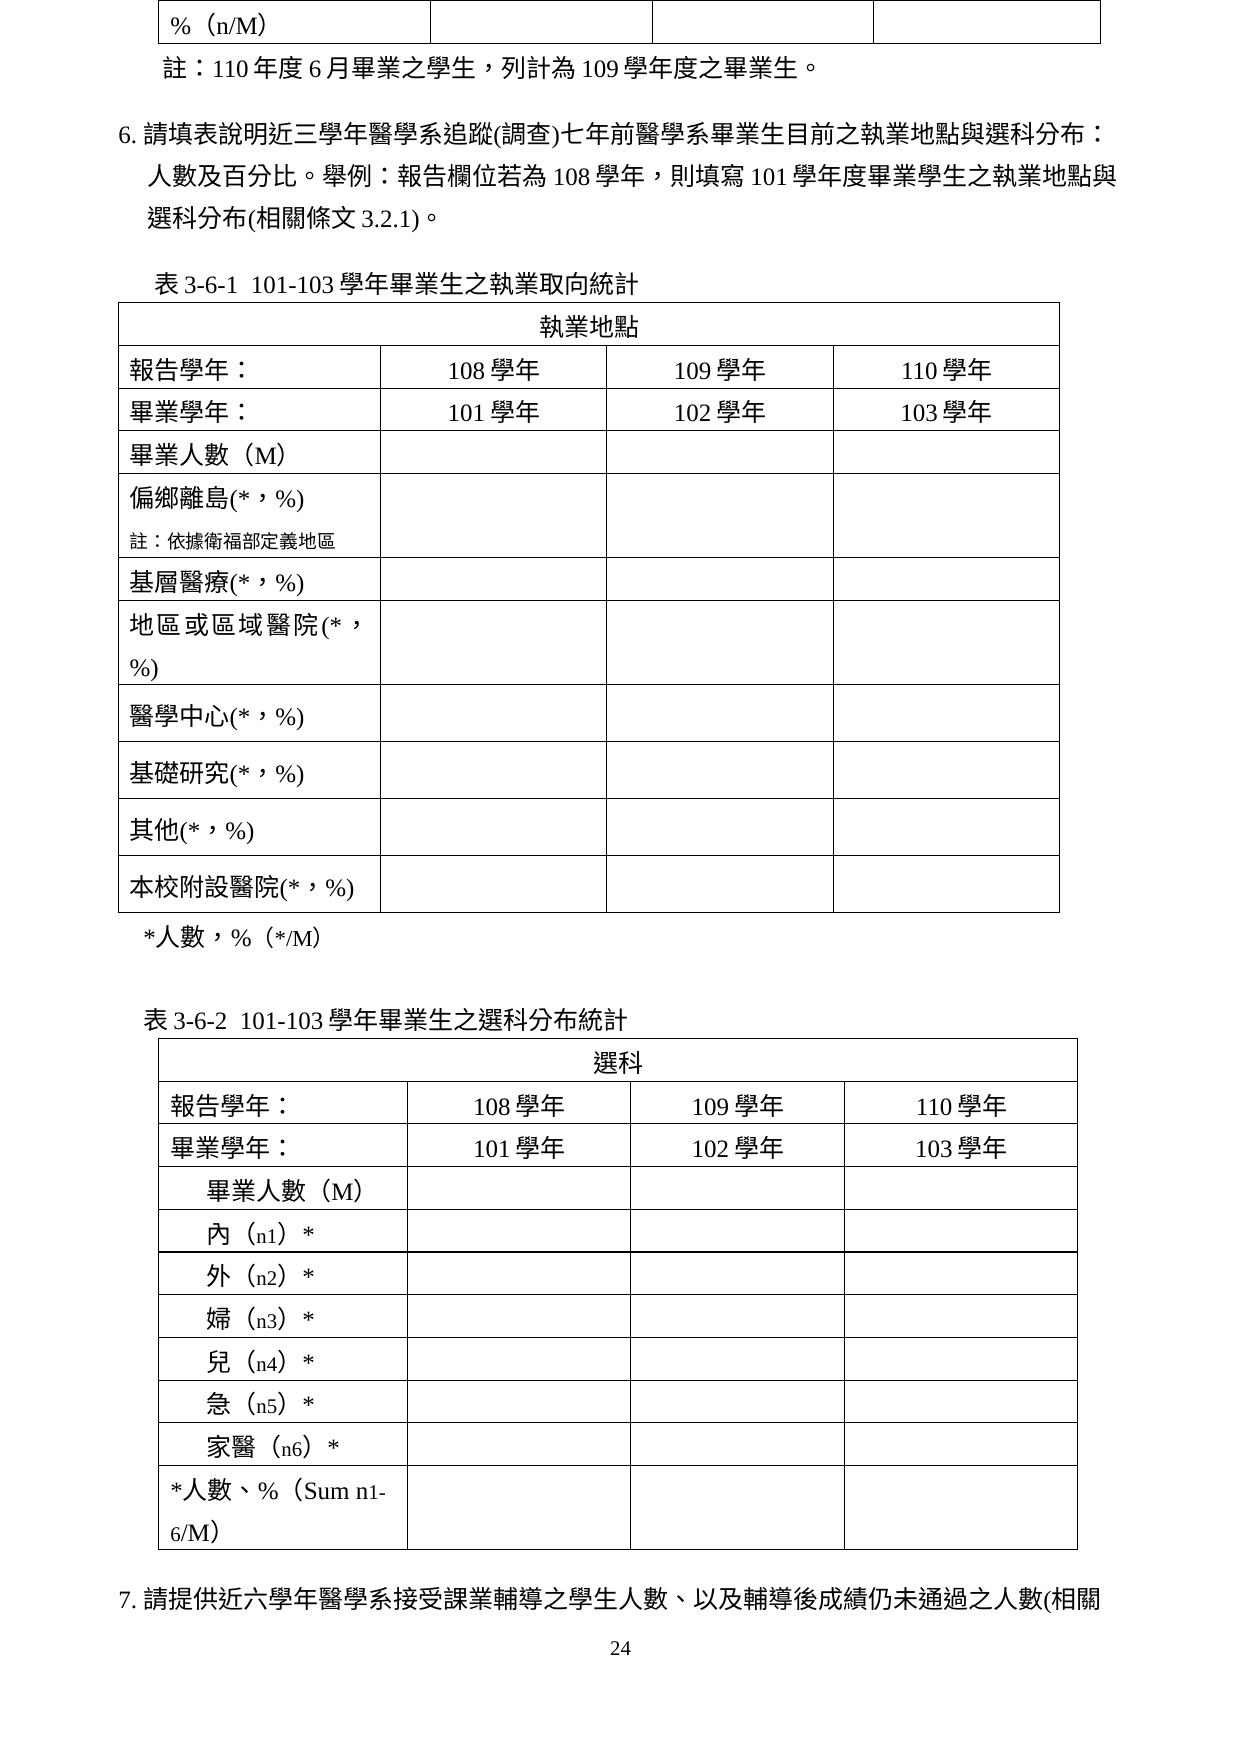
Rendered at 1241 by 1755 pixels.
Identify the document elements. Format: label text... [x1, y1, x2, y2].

table_cell 畢業學年： [159, 1124, 407, 1166]
table_cell [845, 1295, 1077, 1337]
table_cell [381, 474, 606, 557]
list 請提供近六學年醫學系接受課業輔導之學生人數、以及輔導後成績仍未通過之人數(相關 [118, 1575, 1122, 1617]
table_cell [381, 742, 606, 798]
table_cell 109學年 [607, 346, 833, 387]
table_cell [834, 742, 1059, 798]
table_cell [408, 1466, 630, 1549]
table_cell [408, 1210, 630, 1251]
table_cell 內（n1）* [159, 1210, 407, 1251]
table_cell [408, 1381, 630, 1422]
table_cell [381, 431, 606, 473]
table_cell 本校附設醫院(*，%) [119, 856, 380, 912]
table_cell [845, 1210, 1077, 1251]
table_cell [408, 1253, 630, 1294]
table_cell 外（n2）* [159, 1253, 407, 1294]
table_cell 108學年 [408, 1082, 630, 1123]
table_cell [874, 1, 1100, 43]
table_cell [845, 1423, 1077, 1465]
table_cell [631, 1466, 844, 1549]
table_cell 報告學年： [159, 1082, 407, 1123]
table_cell 急（n5）* [159, 1381, 407, 1422]
table_cell 108學年 [381, 346, 606, 387]
table_cell [845, 1466, 1077, 1549]
table_cell 110學年 [834, 346, 1059, 387]
table_cell [607, 799, 833, 855]
table_cell [834, 799, 1059, 855]
table_cell [607, 601, 833, 684]
table_cell [408, 1338, 630, 1379]
table_cell [834, 601, 1059, 684]
table_cell 102學年 [607, 389, 833, 430]
table_cell [631, 1167, 844, 1209]
table_cell 偏鄉離島(*，%) 註：依據衛福部定義地區 [119, 474, 380, 557]
table_cell [607, 742, 833, 798]
table_cell [381, 856, 606, 912]
table_cell [631, 1381, 844, 1422]
table_cell 基層醫療(*，%) [119, 558, 380, 600]
table_cell [408, 1423, 630, 1465]
table_cell [845, 1167, 1077, 1209]
table_cell [607, 431, 833, 473]
table_cell [431, 1, 652, 43]
text 註：110年度6月畢業之學生，列計為109學年度之畢業生。 [156, 44, 1122, 85]
text 表3-6-2 101-103學年畢業生之選科分布統計 [118, 996, 1122, 1038]
table_cell [631, 1423, 844, 1465]
table_cell 婦（n3）* [159, 1295, 407, 1337]
table_cell 家醫（n6）* [159, 1423, 407, 1465]
table_cell [834, 856, 1059, 912]
table_cell 醫學中心(*，%) [119, 685, 380, 741]
table_cell [834, 558, 1059, 600]
table_cell 101學年 [381, 389, 606, 430]
table_cell 兒（n4）* [159, 1338, 407, 1379]
list 請填表說明近三學年醫學系追蹤(調查)七年前醫學系畢業生目前之執業地點與選科分布：人數及百分比。舉例：報告欄位若為108學年，則填寫101學年度畢業學生之執業地點與選科分布(相關條文3.2.1)。 [118, 110, 1122, 235]
table_cell [653, 1, 873, 43]
table_cell [834, 431, 1059, 473]
table_cell [607, 474, 833, 557]
table_cell 101學年 [408, 1124, 630, 1166]
table_cell [381, 685, 606, 741]
table_cell [408, 1167, 630, 1209]
table_cell 其他(*，%) [119, 799, 380, 855]
table_cell [845, 1253, 1077, 1294]
table_cell 畢業人數（M） [159, 1167, 407, 1209]
table_header 執業地點 [119, 303, 1059, 345]
table_cell [631, 1210, 844, 1251]
table_cell [834, 685, 1059, 741]
table_cell *人數、%（Sum n1-6/M） [159, 1466, 407, 1549]
table_cell 地區或區域醫院(*，%) [119, 601, 380, 684]
table_cell [845, 1338, 1077, 1379]
table_cell [834, 474, 1059, 557]
table_header 選科 [159, 1039, 1077, 1081]
table_cell 103學年 [845, 1124, 1077, 1166]
table_cell [631, 1253, 844, 1294]
table_cell 102學年 [631, 1124, 844, 1166]
table_cell [381, 601, 606, 684]
table_cell [631, 1295, 844, 1337]
table_cell 103學年 [834, 389, 1059, 430]
table_cell 報告學年： [119, 346, 380, 387]
table_cell [381, 558, 606, 600]
table_cell 109學年 [631, 1082, 844, 1123]
table_cell 110學年 [845, 1082, 1077, 1123]
table_cell %（n/M） [159, 1, 430, 43]
table_cell 畢業人數（M） [119, 431, 380, 473]
table_cell [607, 856, 833, 912]
table_cell [631, 1338, 844, 1379]
text *人數，%（*/M） [118, 913, 1122, 954]
table_cell 基礎研究(*，%) [119, 742, 380, 798]
table_cell [408, 1295, 630, 1337]
table_cell [845, 1381, 1077, 1422]
table_cell [607, 558, 833, 600]
text 表3-6-1 101-103學年畢業生之執業取向統計 [148, 260, 1122, 302]
table_cell 畢業學年： [119, 389, 380, 430]
table_cell [607, 685, 833, 741]
table_cell [381, 799, 606, 855]
